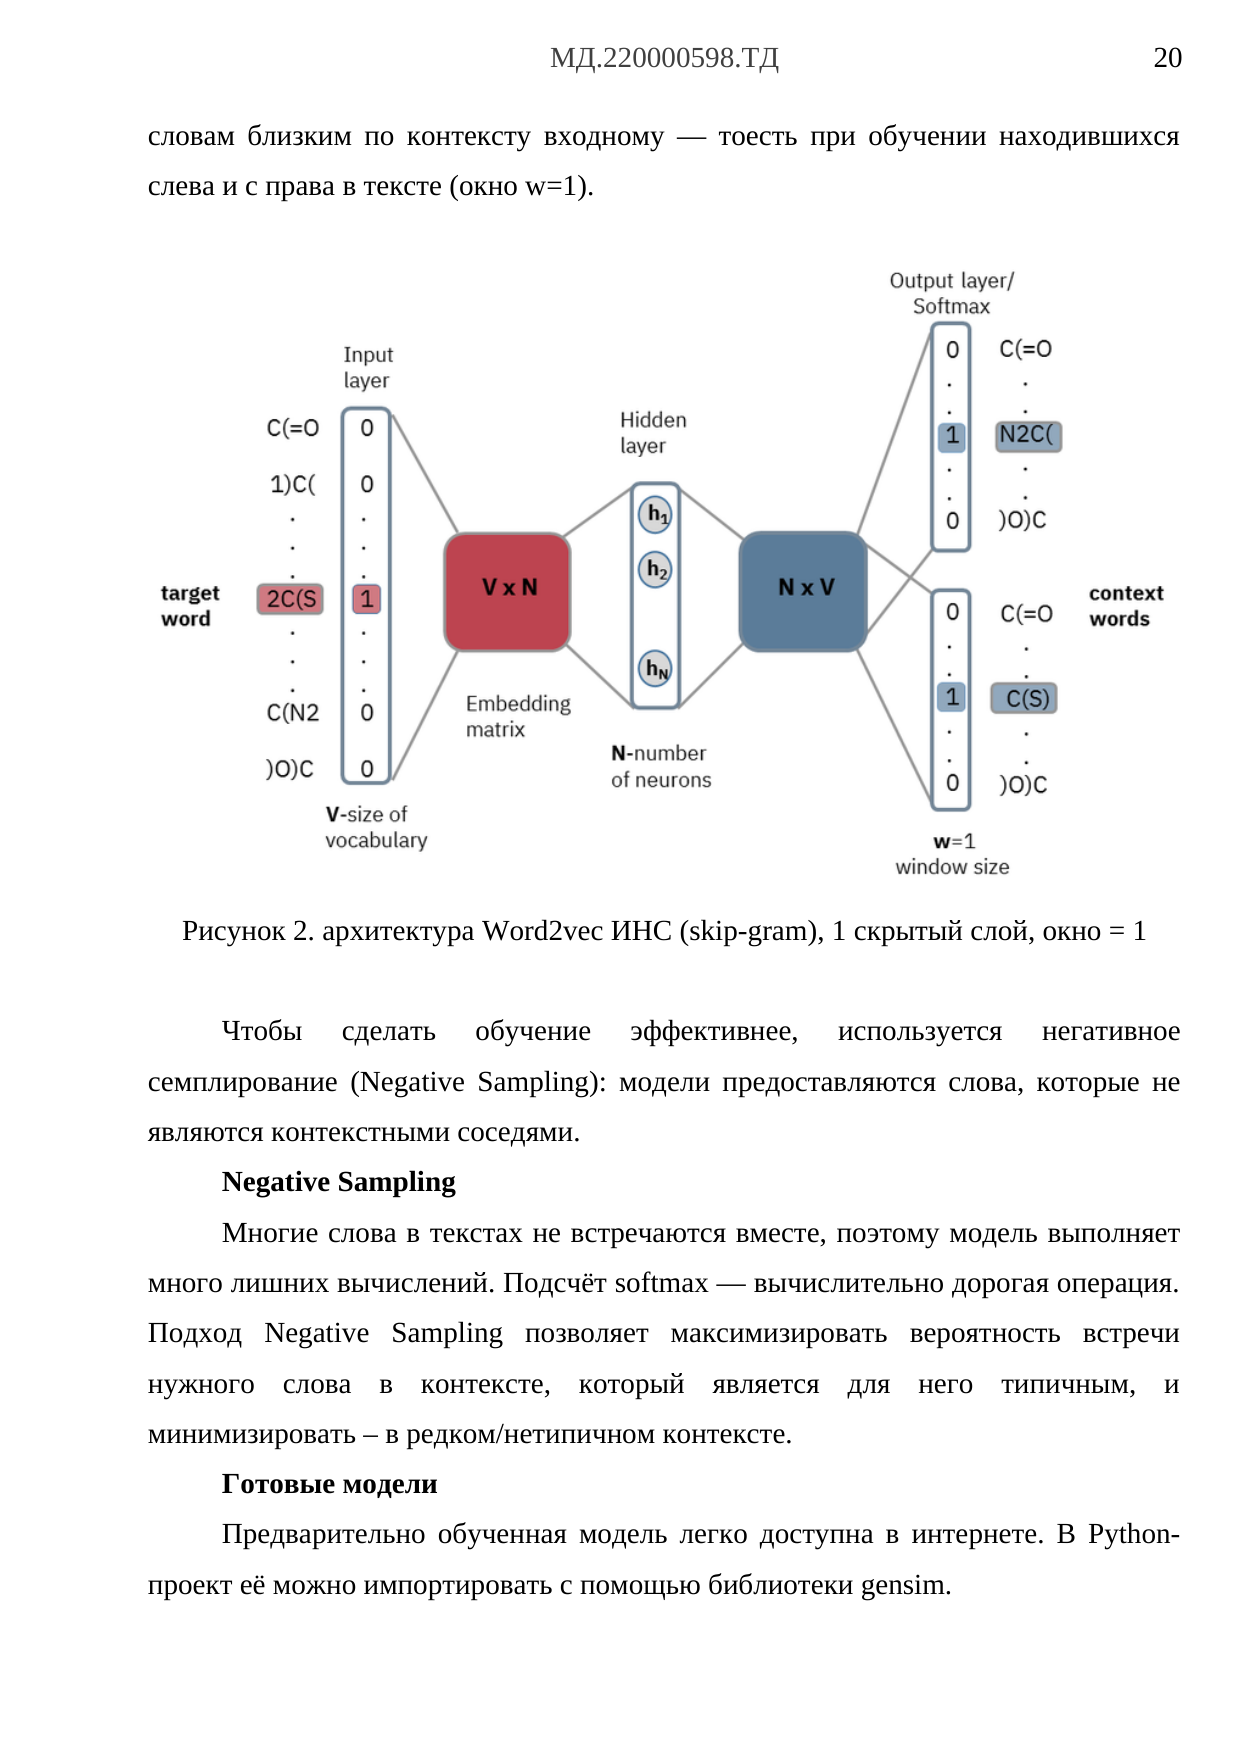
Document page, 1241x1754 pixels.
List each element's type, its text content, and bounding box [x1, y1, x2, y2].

text Предварительно обученная модель легко доступна в интернете. В Python-проект её можно импортировать с помощью библиотеки gensim. [148, 1517, 1181, 1601]
text Многие слова в текстах не встречаются вместе, поэтому модель выполняет много лишних вычислений. Подсчёт softmax — вычислительно дорогая операция. Подход Negative Sampling позволяет максимизировать вероятность встречи нужного слова в контексте, который является для него типичным, и минимизировать – в редком/нетипичном контексте. [148, 1215, 1181, 1449]
picture [147, 269, 1182, 880]
text Negative Sampling [148, 1164, 1181, 1198]
text словам близким по контексту входному — тоесть при обучении находившихся слева и с права в тексте (окно w=1). [148, 118, 1181, 202]
text Чтобы сделать обучение эффективнее, используется негативное семплирование (Negative Sampling): модели предоставляются слова, которые не являются контекстными соседями. [148, 1013, 1181, 1148]
text Рисунок 2. архитектура Word2vec ИНС (skip-gram), 1 скрытый слой, окно = 1 [148, 880, 1181, 946]
text Готовые модели [148, 1466, 1181, 1500]
